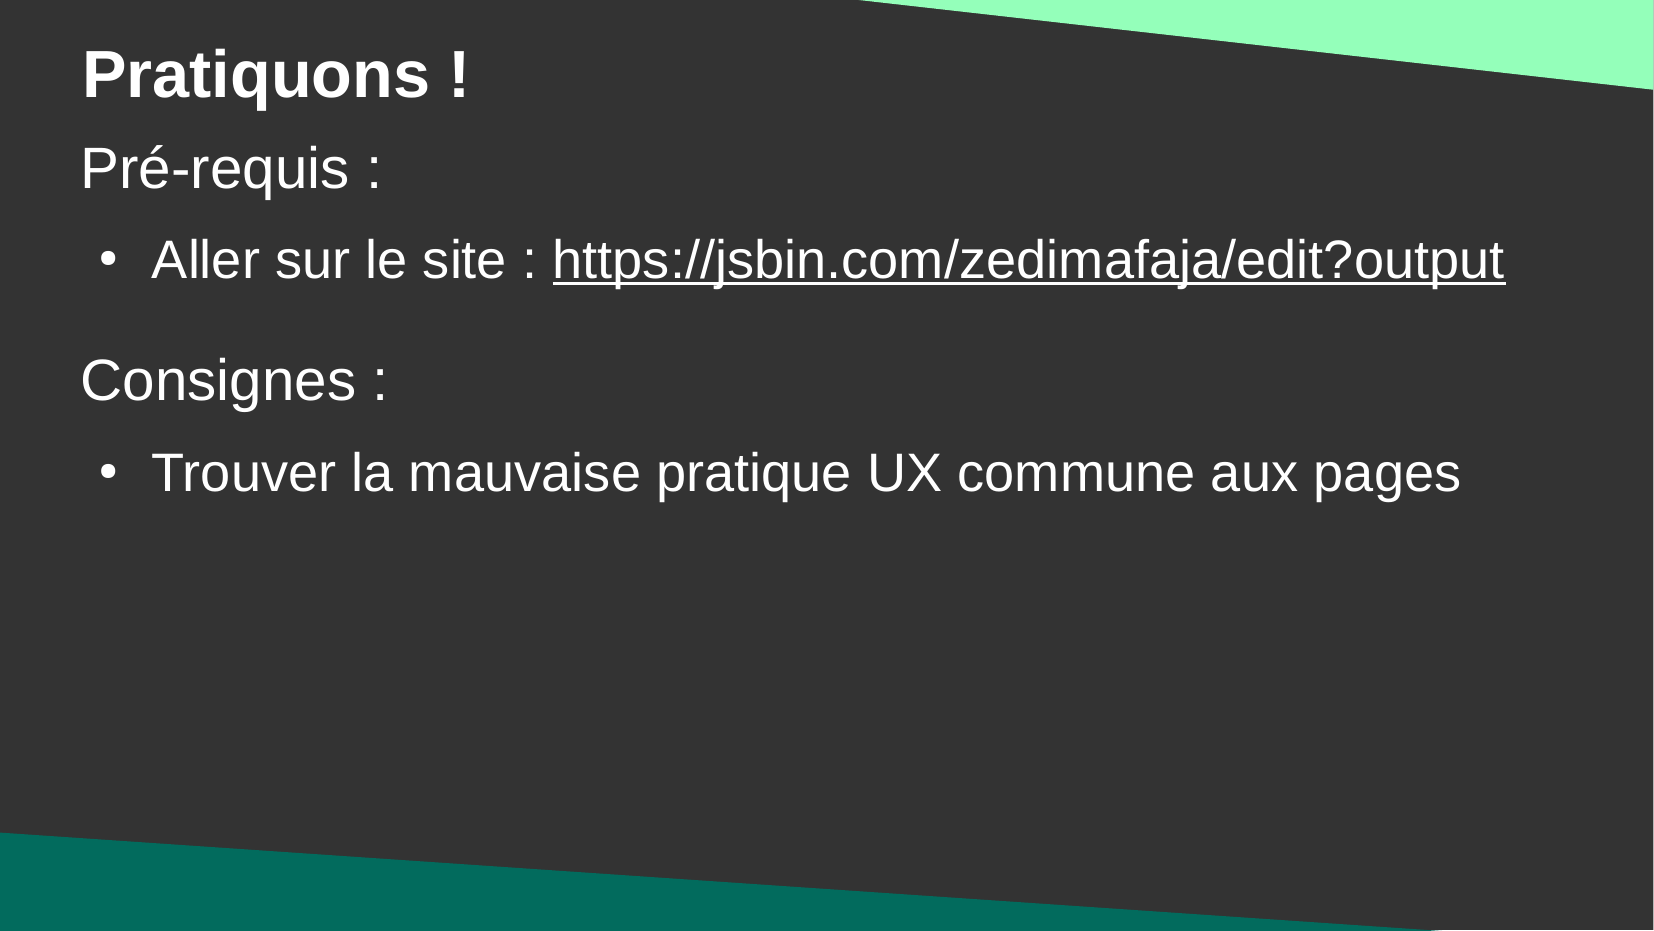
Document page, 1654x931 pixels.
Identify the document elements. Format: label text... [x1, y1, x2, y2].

text_box [858, 0, 1654, 90]
title Pratiquons ! [82, 37, 1571, 114]
list Consignes : Trouver la mauvaise pratique UX commune aux pages [80, 348, 1620, 508]
list Pré-requis : Aller sur le site : https://jsbin.com/zedimafaja/edit?output [80, 135, 1620, 308]
